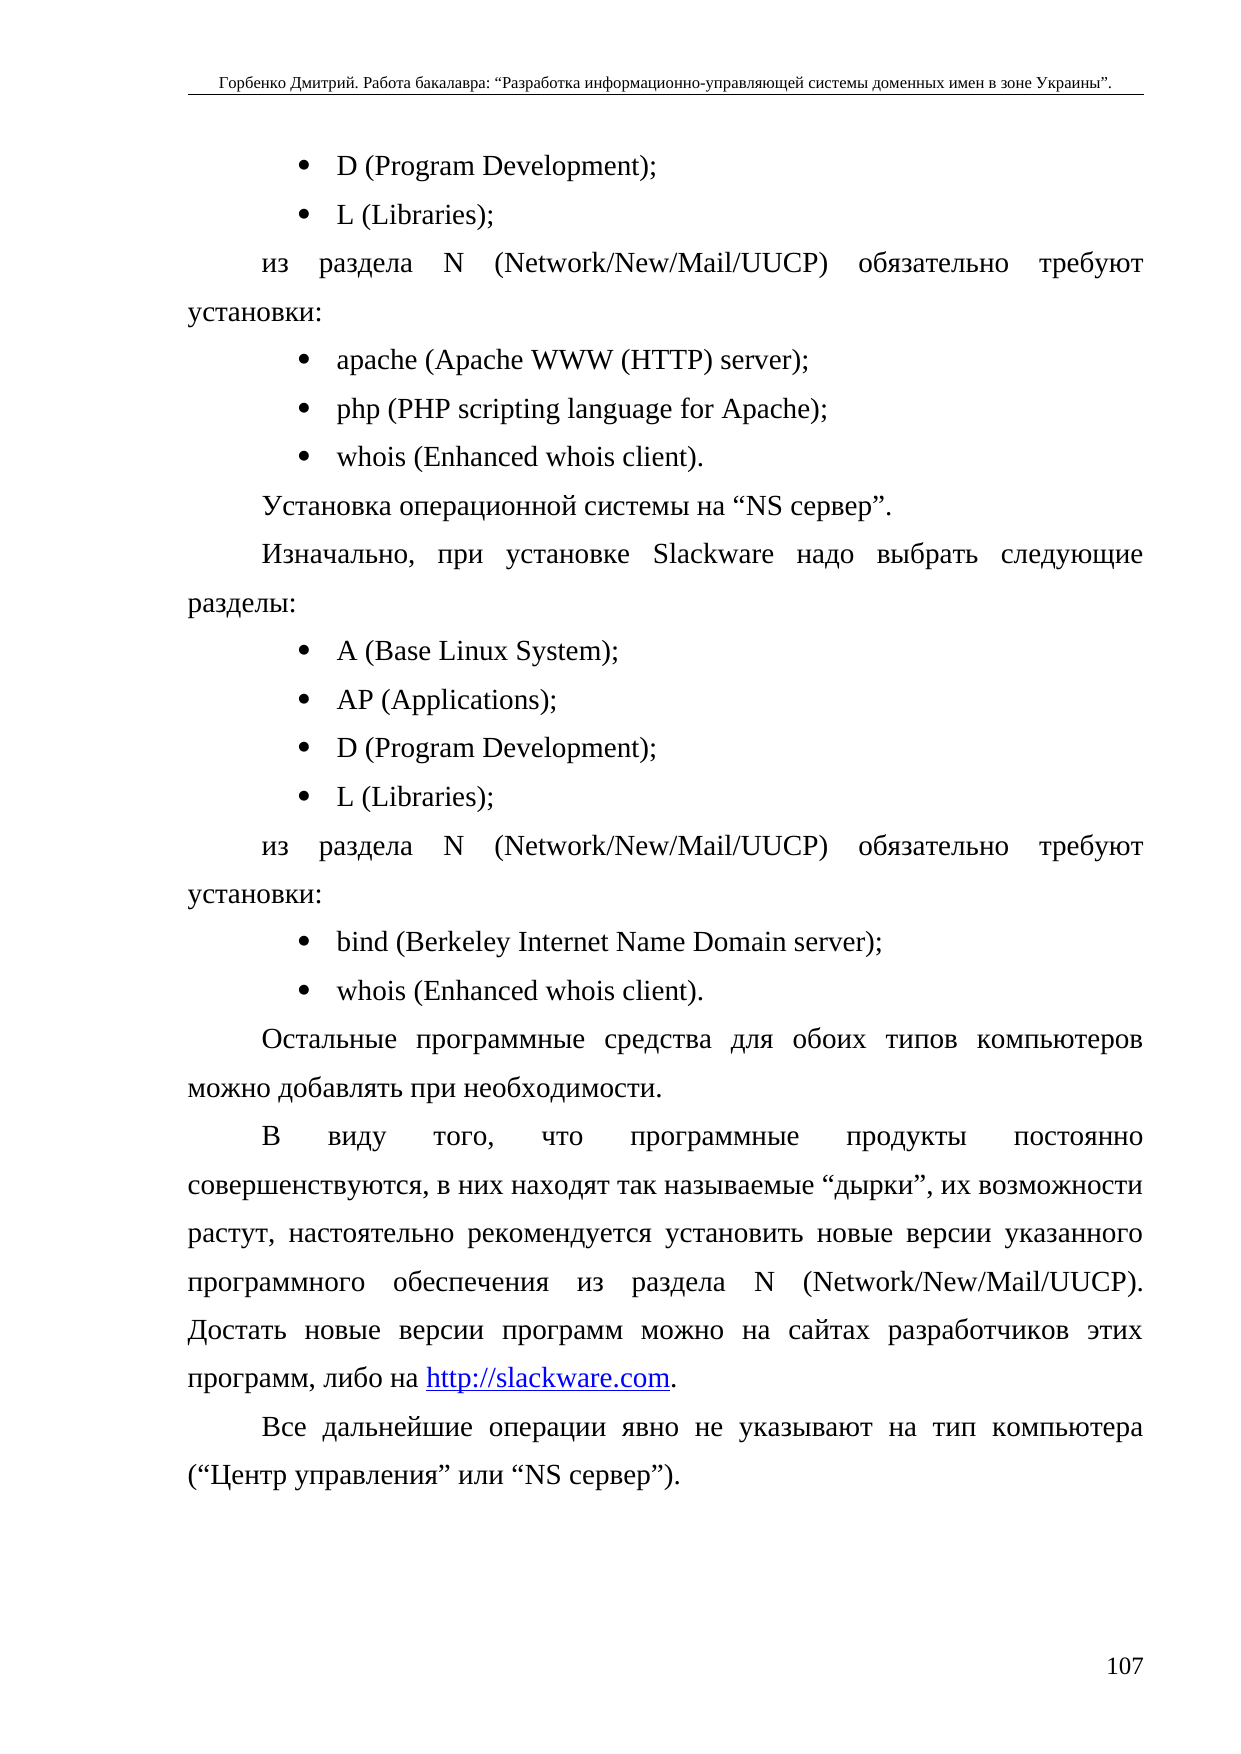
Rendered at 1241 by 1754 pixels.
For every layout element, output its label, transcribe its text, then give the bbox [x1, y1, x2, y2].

text из раздела N (Network/New/Mail/UUCP) обязательно требуют установки: [187, 829, 1144, 909]
list php (PHP scripting language for Apache); [299, 392, 1144, 425]
text Все дальнейшие операции явно не указывают на тип компьютера (“Центр управления” или “NS сервер”). [187, 1410, 1144, 1491]
list D (Program Development); [299, 732, 1144, 764]
list bind (Berkeley Internet Name Domain server); [299, 926, 1144, 958]
text Остальные программные средства для обоих типов компьютеров можно добавлять при необходимости. [187, 1023, 1144, 1103]
list L (Libraries); [299, 780, 1144, 813]
list whois (Enhanced whois client). [299, 441, 1144, 473]
text В виду того, что программные продукты постоянно совершенствуются, в них находят так называемые “дырки”, их возможности растут, настоятельно рекомендуется установить новые версии указанного программного обеспечения из раздела N (Network/New/Mail/UUCP). Достать новые версии программ можно на сайтах разработчиков этих программ, либо на http://slackware.com. [187, 1120, 1144, 1394]
list apache (Apache WWW (HTTP) server); [299, 344, 1144, 376]
text из раздела N (Network/New/Mail/UUCP) обязательно требуют установки: [187, 247, 1144, 328]
list whois (Enhanced whois client). [299, 974, 1144, 1007]
list D (Program Development); [299, 150, 1144, 182]
list AP (Applications); [299, 683, 1144, 716]
text Установка операционной системы на “NS сервер”. [187, 489, 1144, 522]
list L (Libraries); [299, 198, 1144, 231]
text Изначально, при установке Slackware надо выбрать следующие разделы: [187, 538, 1144, 618]
list A (Base Linux System); [299, 635, 1144, 667]
